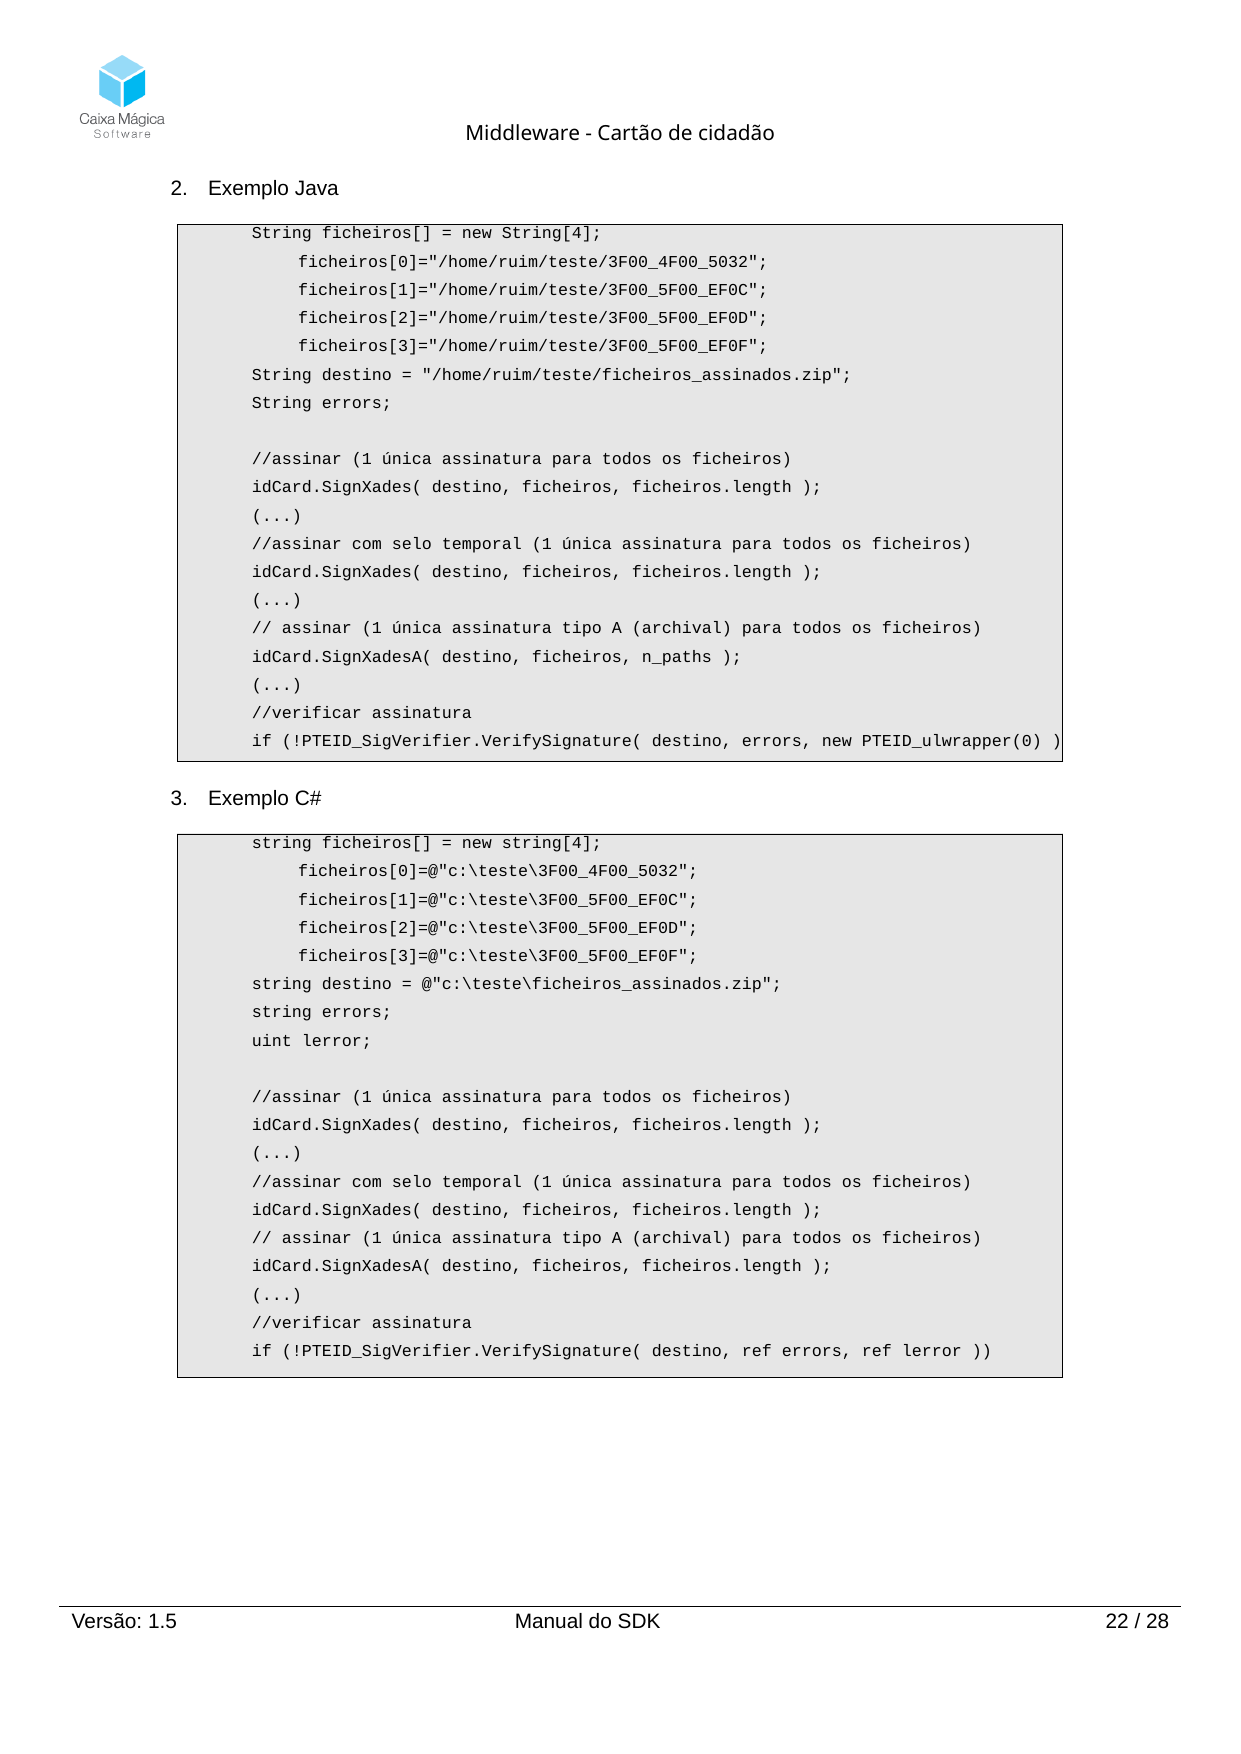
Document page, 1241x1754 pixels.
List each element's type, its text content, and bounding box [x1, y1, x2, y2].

list Exemplo Java [170, 176, 1181, 200]
list (...) [252, 677, 1062, 695]
text ficheiros[1]=@"c:\teste\3F00_5F00_EF0C"; [178, 891, 1062, 910]
list String errors; [252, 394, 1062, 413]
list ficheiros[1]="/home/ruim/teste/3F00_5F00_EF0C"; [178, 281, 1062, 300]
list //assinar com selo temporal (1 única assinatura para todos os ficheiros) [252, 535, 1062, 554]
text uint lerror; [252, 1032, 1062, 1051]
text //assinar com selo temporal (1 única assinatura para todos os ficheiros) [252, 1173, 1062, 1192]
list ficheiros[2]="/home/ruim/teste/3F00_5F00_EF0D"; [178, 309, 1062, 328]
text idCard.SignXades( destino, ficheiros, ficheiros.length ); [252, 1202, 1062, 1220]
list idCard.SignXadesA( destino, ficheiros, n_paths ); [252, 648, 1062, 667]
list ficheiros[0]="/home/ruim/teste/3F00_4F00_5032"; [178, 253, 1062, 272]
list (...) [252, 592, 1062, 611]
text string errors; [252, 1004, 1062, 1023]
text (...) [252, 1145, 1062, 1164]
text (...) [252, 1286, 1062, 1305]
list //verificar assinatura [252, 705, 1062, 724]
list //assinar (1 única assinatura para todos os ficheiros) [252, 451, 1062, 469]
text idCard.SignXades( destino, ficheiros, ficheiros.length ); [178, 1117, 1062, 1136]
text ficheiros[2]=@"c:\teste\3F00_5F00_EF0D"; [178, 919, 1062, 938]
text string destino = @"c:\teste\ficheiros_assinados.zip"; [252, 976, 1062, 994]
text idCard.SignXadesA( destino, ficheiros, ficheiros.length ); [252, 1258, 1062, 1277]
list (...) [252, 507, 1062, 526]
list if (!PTEID_SigVerifier.VerifySignature( destino, errors, new PTEID_ulwrapper(0) ) [252, 733, 1062, 752]
list ficheiros[3]="/home/ruim/teste/3F00_5F00_EF0F"; [178, 338, 1062, 357]
text if (!PTEID_SigVerifier.VerifySignature( destino, ref errors, ref lerror )) [252, 1343, 1062, 1362]
list idCard.SignXades( destino, ficheiros, ficheiros.length ); [178, 479, 1062, 498]
text ficheiros[0]=@"c:\teste\3F00_4F00_5032"; [178, 863, 1062, 882]
picture [78, 52, 167, 141]
text ficheiros[3]=@"c:\teste\3F00_5F00_EF0F"; [178, 947, 1062, 966]
text //verificar assinatura [252, 1314, 1062, 1333]
list // assinar (1 única assinatura tipo A (archival) para todos os ficheiros) [252, 620, 1062, 639]
list idCard.SignXades( destino, ficheiros, ficheiros.length ); [252, 564, 1062, 582]
list String destino = "/home/ruim/teste/ficheiros_assinados.zip"; [252, 366, 1062, 385]
text string ficheiros[] = new string[4]; [178, 835, 1062, 853]
text //assinar (1 única assinatura para todos os ficheiros) [252, 1089, 1062, 1107]
text // assinar (1 única assinatura tipo A (archival) para todos os ficheiros) [252, 1230, 1062, 1249]
list String ficheiros[] = new String[4]; [178, 225, 1062, 244]
list Exemplo C# [170, 212, 1181, 810]
